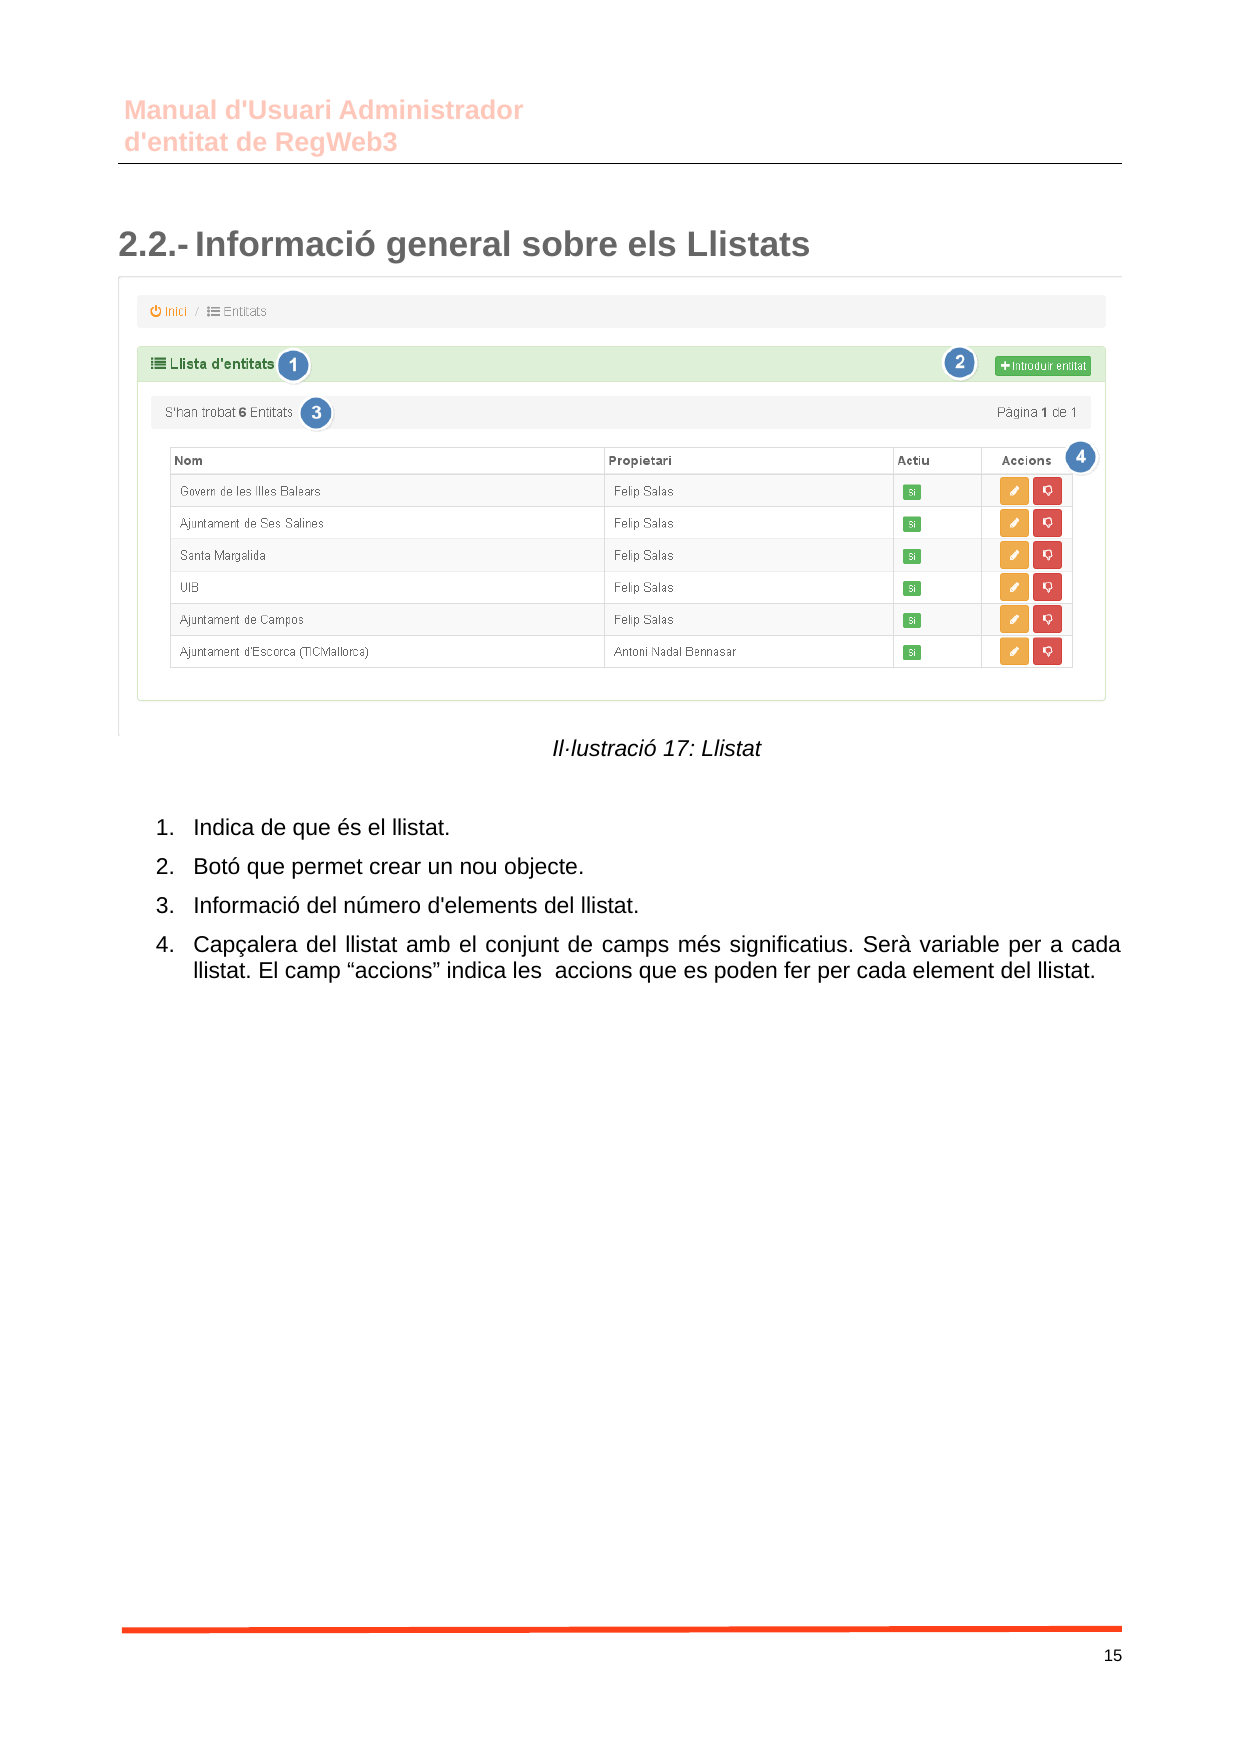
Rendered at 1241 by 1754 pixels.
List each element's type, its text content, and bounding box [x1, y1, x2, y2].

picture [118, 276, 1123, 736]
list Indica de que és el llistat. [156, 814, 1122, 841]
list Il·lustració 17: Llistat [156, 736, 1122, 761]
list Botó que permet crear un nou objecte. [156, 853, 1122, 879]
list Informació del número d'elements del llistat. [156, 892, 1122, 918]
subtitle Informació general sobre els Llistats [118, 223, 1122, 264]
list Capçalera del llistat amb el conjunt de camps més significatius. Serà variable per a cada llistat. El camp “accions” indica les accions que es poden fer per cada element del llistat. [156, 931, 1122, 983]
